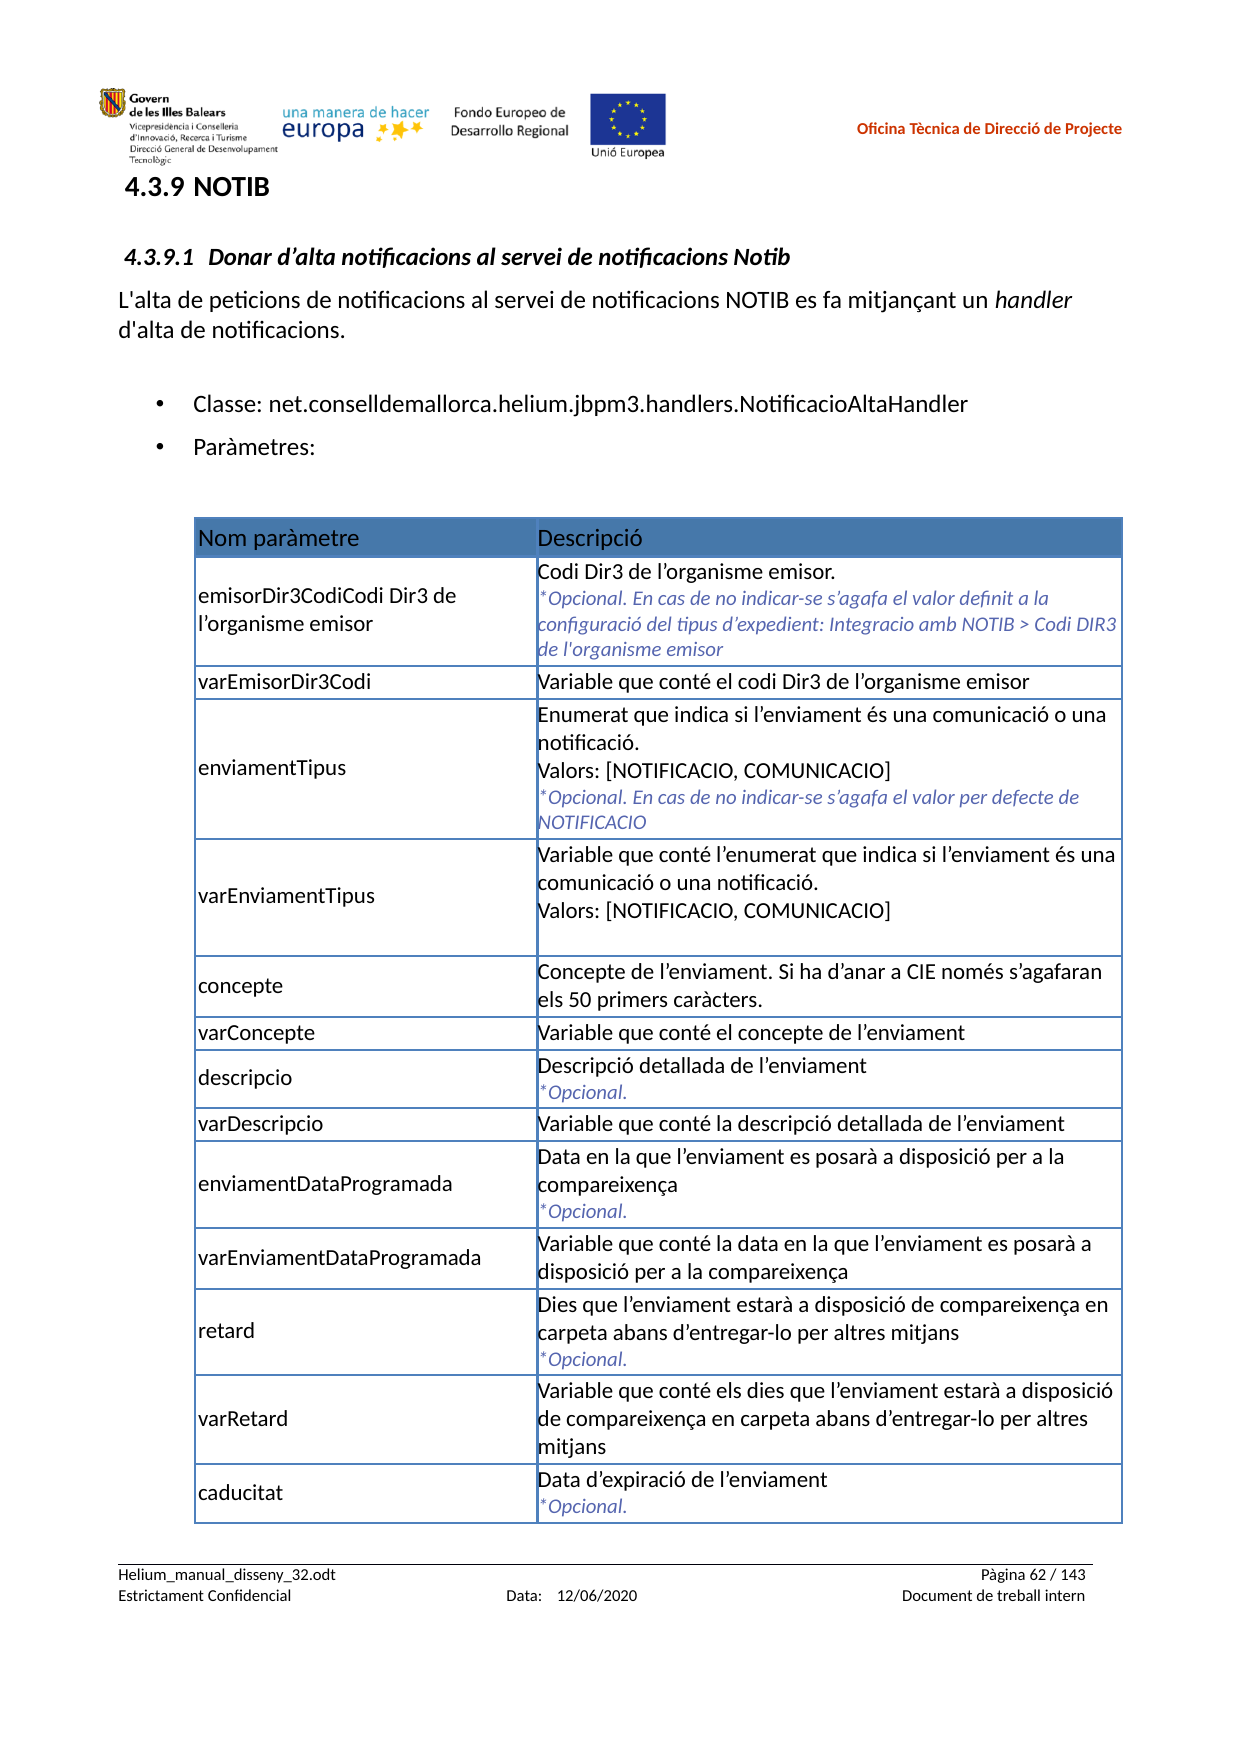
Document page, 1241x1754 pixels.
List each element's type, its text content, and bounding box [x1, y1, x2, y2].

table_cell varEnviamentTipus [196, 840, 536, 955]
table_cell concepte [196, 957, 536, 1016]
table_cell caducitat [196, 1465, 536, 1522]
table_header Descripció [539, 519, 1121, 555]
table_cell Dies que l’enviament estarà a disposició de compareixença en carpeta abans d’entregar-lo per altres mitjans *Opcional. [539, 1290, 1121, 1374]
table_cell varDescripcio [196, 1109, 536, 1140]
table_cell Data d’expiració de l’enviament *Opcional. [539, 1465, 1121, 1522]
table_cell Variable que conté el codi Dir3 de l’organisme emisor [539, 667, 1121, 698]
table_cell varConcepte [196, 1018, 536, 1049]
table_cell varEnviamentDataProgramada [196, 1229, 536, 1288]
table_cell Variable que conté el concepte de l’enviament [539, 1018, 1121, 1049]
list Paràmetres: [156, 431, 1122, 461]
table_cell enviamentDataProgramada [196, 1142, 536, 1227]
table_cell Data en la que l’enviament es posarà a disposició per a la compareixença *Opcional. [539, 1142, 1121, 1227]
table_cell Variable que conté la descripció detallada de l’enviament [539, 1109, 1121, 1140]
table_cell descripcio [196, 1051, 536, 1107]
table_cell varRetard [196, 1376, 536, 1463]
list Classe: net.conselldemallorca.helium.jbpm3.handlers.NotificacioAltaHandler [156, 388, 1122, 418]
subtitle NOTIB [118, 168, 1122, 203]
picture [99, 87, 668, 166]
table_cell Variable que conté els dies que l’enviament estarà a disposició de compareixença en carpeta abans d’entregar-lo per altres mitjans [539, 1376, 1121, 1463]
table_cell Enumerat que indica si l’enviament és una comunicació o una notificació. Valors: [NOTIFICACIO, COMUNICACIO] *Opcional. En cas de no indicar-se s’agafa el valor per defecte de NOTIFICACIO [539, 700, 1121, 838]
table_cell varEmisorDir3Codi [196, 667, 536, 698]
table_cell Concepte de l’enviament. Si ha d’anar a CIE només s’agafaran els 50 primers caràcters. [539, 957, 1121, 1016]
table_cell Variable que conté l’enumerat que indica si l’enviament és una comunicació o una notificació. Valors: [NOTIFICACIO, COMUNICACIO] [539, 840, 1121, 955]
table_header Nom paràmetre [196, 519, 536, 555]
table_cell enviamentTipus [196, 700, 536, 838]
table_cell Variable que conté la data en la que l’enviament es posarà a disposició per a la compareixença [539, 1229, 1121, 1288]
table_cell retard [196, 1290, 536, 1374]
subtitle Donar d’alta notificacions al servei de notificacions Notib [118, 241, 1122, 271]
text L'alta de peticions de notificacions al servei de notificacions NOTIB es fa mitjançant un handler d'alta de notificacions. [118, 284, 1122, 345]
table_cell emisorDir3CodiCodi Dir3 de l’organisme emisor [196, 558, 536, 665]
table_cell Codi Dir3 de l’organisme emisor. *Opcional. En cas de no indicar-se s’agafa el valor definit a la configuració del tipus d’expedient: Integracio amb NOTIB > Codi DIR3 de l'organisme emisor [539, 558, 1121, 665]
table_cell Descripció detallada de l’enviament *Opcional. [539, 1051, 1121, 1107]
